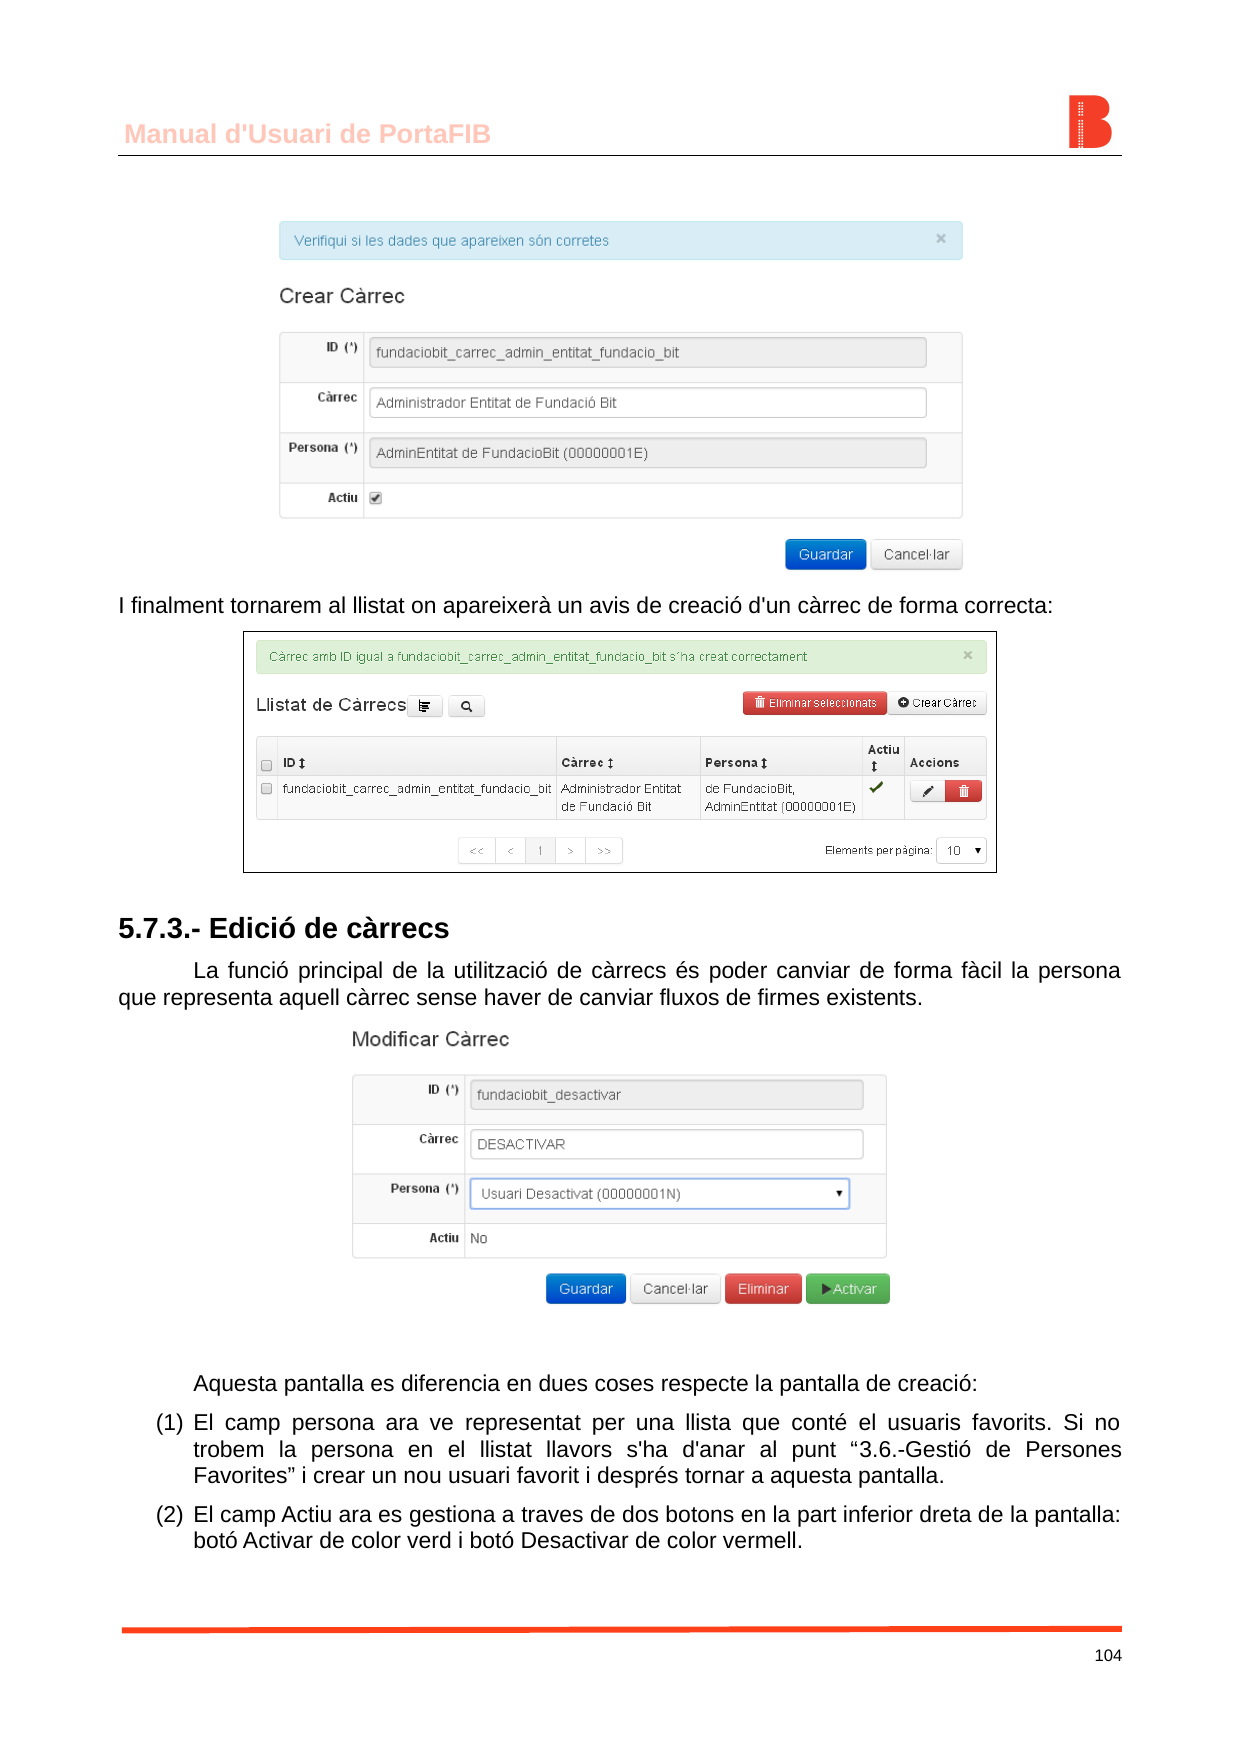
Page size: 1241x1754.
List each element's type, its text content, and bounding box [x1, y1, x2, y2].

picture [247, 635, 993, 870]
picture [1063, 94, 1117, 150]
picture [342, 1022, 898, 1319]
subtitle Edició de càrrecs [118, 911, 1122, 944]
text I finalment tornarem al llistat on apareixerà un avis de creació d'un càrrec de forma correcta: [118, 592, 1122, 619]
list El camp persona ara ve representat per una llista que conté el usuaris favorits. Si no trobem la persona en el llistat llavors s'ha d'anar al punt “3.6Gestió de Persones Favorites” i crear un nou usuari favorit i després tornar a aquesta pantalla. [156, 1409, 1122, 1488]
list El camp Actiu ara es gestiona a traves de dos botons en la part inferior dreta de la pantalla: botó Activar de color verd i botó Desactivar de color vermell. [156, 1501, 1122, 1553]
text Aquesta pantalla es diferencia en dues coses respecte la pantalla de creació: [118, 1370, 1122, 1397]
text La funció principal de la utilització de càrrecs és poder canviar de forma fàcil la persona que representa aquell càrrec sense haver de canviar fluxos de firmes existents. [118, 957, 1122, 1010]
picture [269, 215, 972, 580]
